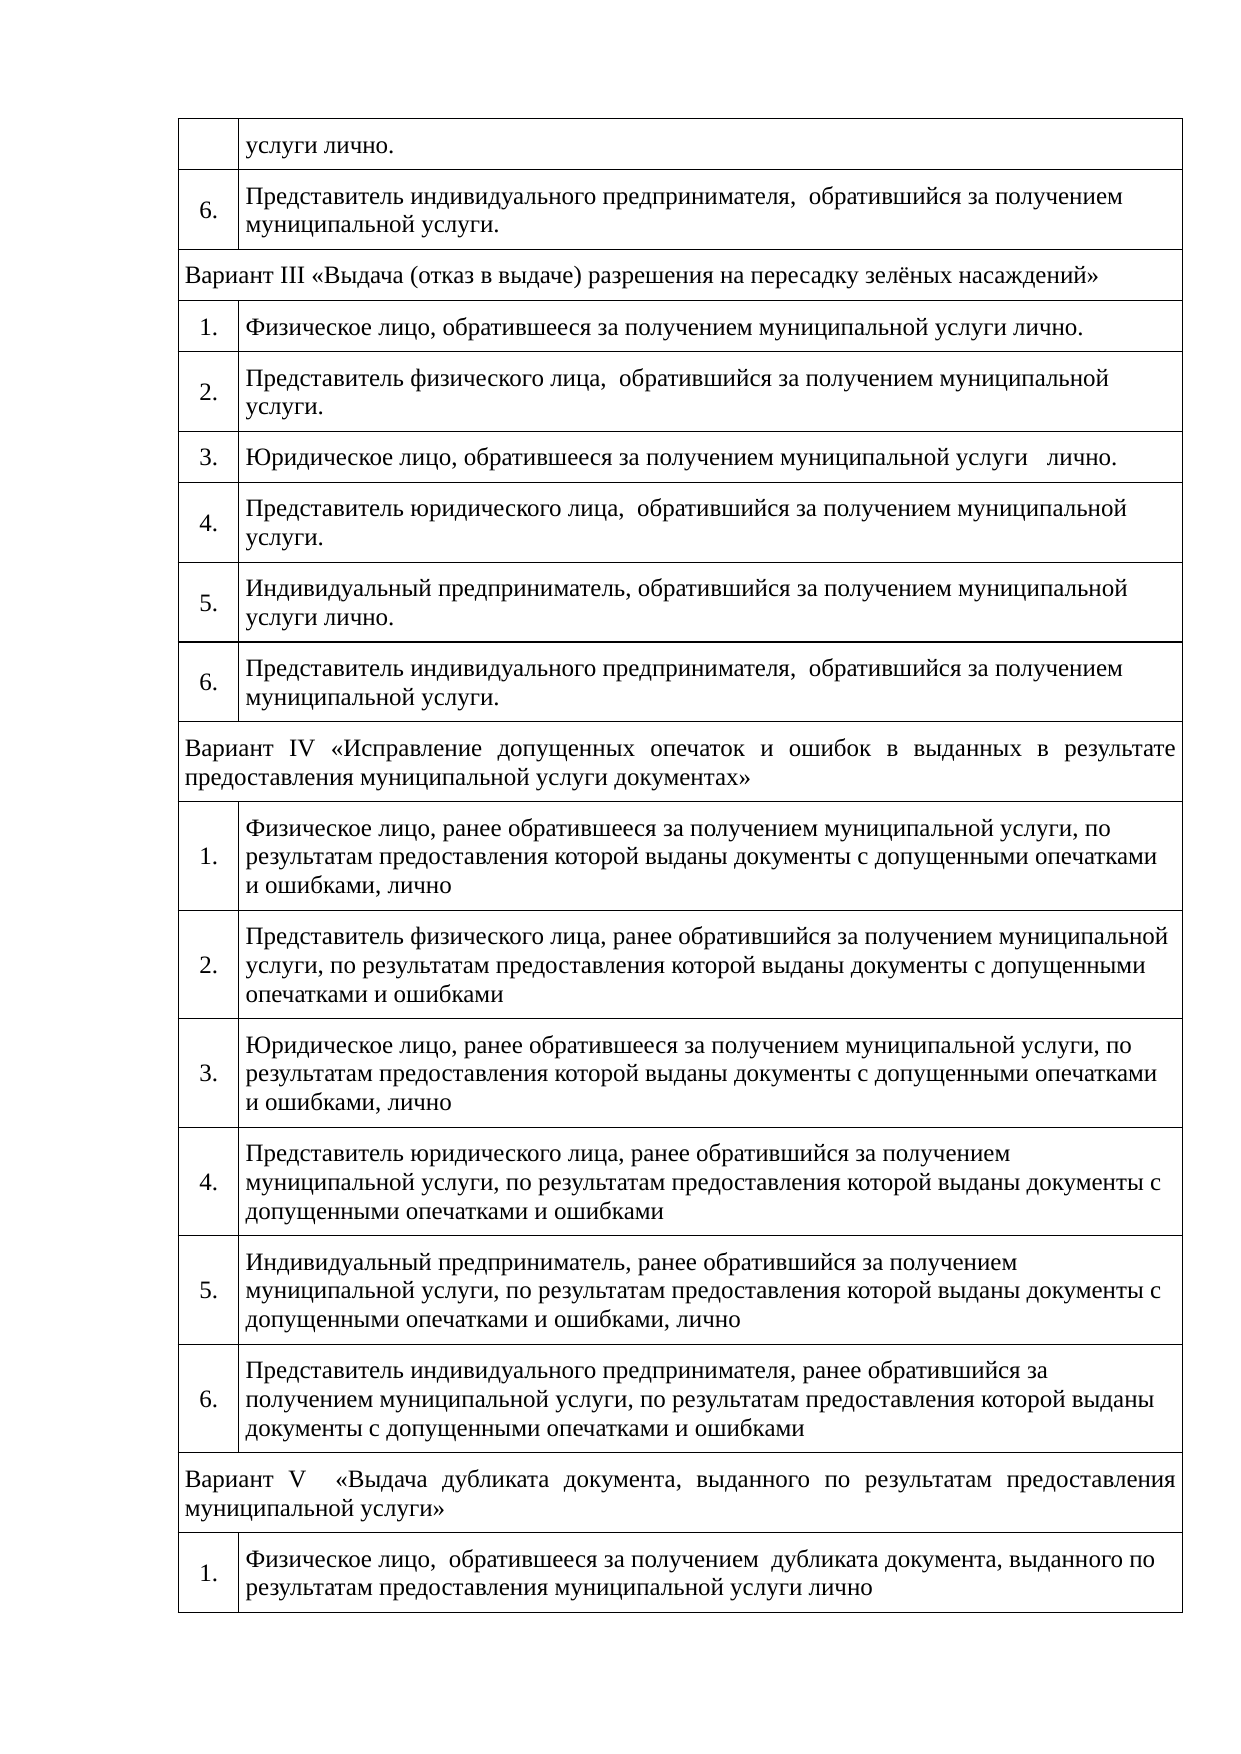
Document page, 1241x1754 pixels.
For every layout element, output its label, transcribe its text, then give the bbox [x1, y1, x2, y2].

table_cell Физическое лицо, ранее обратившееся за получением муниципальной услуги, по результатам предоставления которой выданы документы с допущенными опечатками и ошибками, лично [239, 802, 1182, 909]
table_cell Представитель физического лица, ранее обратившийся за получением муниципальной услуги, по результатам предоставления которой выданы документы с допущенными опечатками и ошибками [239, 911, 1182, 1018]
table_cell Вариант IV «Исправление допущенных опечаток и ошибок в выданных в результате предоставления муниципальной услуги документах» [179, 722, 1182, 801]
table_cell 5. [179, 1236, 238, 1344]
table_cell 2. [179, 352, 238, 431]
table_cell 1. [179, 1533, 238, 1612]
table_cell 4. [179, 1128, 238, 1235]
table_cell услуги лично. [239, 119, 1182, 169]
table_cell 5. [179, 563, 238, 641]
table_cell 3. [179, 432, 238, 482]
table_cell Вариант III «Выдача (отказ в выдаче) разрешения на пересадку зелёных насаждений» [179, 250, 1182, 300]
table_cell 6. [179, 643, 238, 721]
table_cell Физическое лицо, обратившееся за получением дубликата документа, выданного по результатам предоставления муниципальной услуги лично [239, 1533, 1182, 1612]
table_cell Индивидуальный предприниматель, обратившийся за получением муниципальной услуги лично. [239, 563, 1182, 641]
table_cell Индивидуальный предприниматель, ранее обратившийся за получением муниципальной услуги, по результатам предоставления которой выданы документы с допущенными опечатками и ошибками, лично [239, 1236, 1182, 1344]
table_cell Представитель индивидуального предпринимателя, ранее обратившийся за получением муниципальной услуги, по результатам предоставления которой выданы документы с допущенными опечатками и ошибками [239, 1345, 1182, 1452]
table_cell Представитель индивидуального предпринимателя, обратившийся за получением муниципальной услуги. [239, 643, 1182, 721]
table_cell Представитель физического лица, обратившийся за получением муниципальной услуги. [239, 352, 1182, 431]
table_cell Представитель индивидуального предпринимателя, обратившийся за получением муниципальной услуги. [239, 170, 1182, 249]
table_cell 3. [179, 1019, 238, 1127]
table_cell 2. [179, 911, 238, 1018]
table_cell [179, 119, 238, 169]
table_cell 1. [179, 802, 238, 909]
table_cell Юридическое лицо, обратившееся за получением муниципальной услуги лично. [239, 432, 1182, 482]
table_cell Представитель юридического лица, ранее обратившийся за получением муниципальной услуги, по результатам предоставления которой выданы документы с допущенными опечатками и ошибками [239, 1128, 1182, 1235]
table_cell Физическое лицо, обратившееся за получением муниципальной услуги лично. [239, 301, 1182, 351]
table_cell Вариант V «Выдача дубликата документа, выданного по результатам предоставления муниципальной услуги» [179, 1453, 1182, 1532]
table_cell 4. [179, 483, 238, 562]
table_cell 6. [179, 170, 238, 249]
table_cell 1. [179, 301, 238, 351]
table_cell Представитель юридического лица, обратившийся за получением муниципальной услуги. [239, 483, 1182, 562]
table_cell Юридическое лицо, ранее обратившееся за получением муниципальной услуги, по результатам предоставления которой выданы документы с допущенными опечатками и ошибками, лично [239, 1019, 1182, 1127]
table_cell 6. [179, 1345, 238, 1452]
